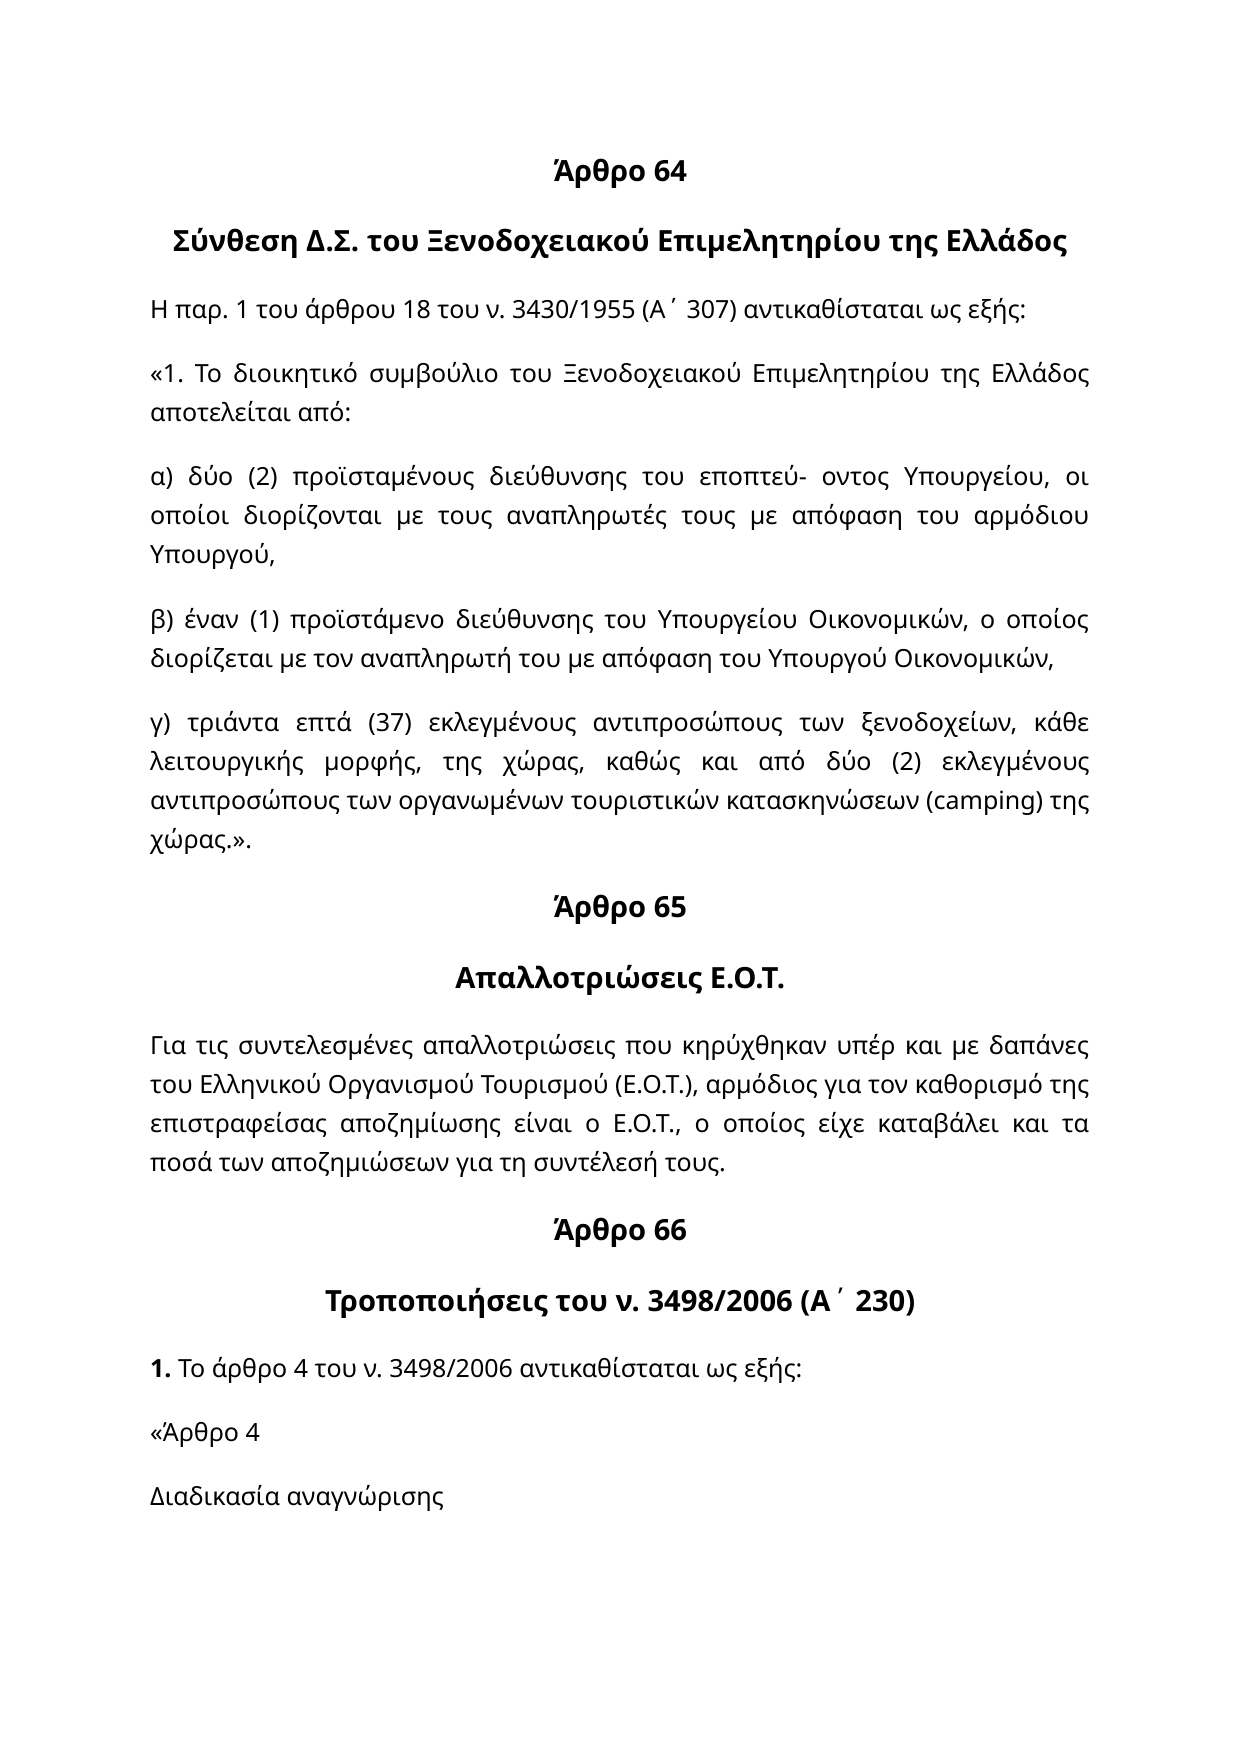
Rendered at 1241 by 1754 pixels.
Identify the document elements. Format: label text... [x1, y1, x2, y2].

subtitle Άρθρο 65 [150, 886, 1090, 926]
subtitle Σύνθεση Δ.Σ. του Ξενοδοχειακού Επιμελητηρίου της Ελλάδος [150, 221, 1090, 260]
subtitle Άρθρο 64 [150, 150, 1090, 190]
text «1. Το διοικητικό συμβούλιο του Ξενοδοχειακού Επιμελητηρίου της Ελλάδος αποτελείται από: [150, 355, 1090, 429]
text Για τις συντελεσμένες απαλλοτριώσεις που κηρύχθηκαν υπέρ και με δαπάνες του Ελληνικού Οργανισμού Τουρισμού (Ε.Ο.Τ.), αρμόδιος για τον καθορισμό της επιστραφείσας αποζημίωσης είναι ο Ε.Ο.Τ., ο οποίος είχε καταβάλει και τα ποσά των αποζημιώσεων για τη συντέλεσή τους. [150, 1027, 1090, 1179]
text Διαδικασία αναγνώρισης [150, 1479, 1090, 1513]
text β) έναν (1) προϊστάμενο διεύθυνσης του Υπουργείου Οικονομικών, ο οποίος διορίζεται με τον αναπληρωτή του με απόφαση του Υπουργού Οικονομικών, [150, 601, 1090, 674]
text «Άρθρο 4 [150, 1414, 1090, 1449]
subtitle Τροποποιήσεις του ν. 3498/2006 (Α΄ 230) [150, 1280, 1090, 1319]
text 1. Το άρθρο 4 του ν. 3498/2006 αντικαθίσταται ως εξής: [150, 1350, 1090, 1384]
text α) δύο (2) προϊσταμένους διεύθυνσης του εποπτεύ- οντος Υπουργείου, οι οποίοι διορίζονται με τους αναπληρωτές τους με απόφαση του αρμόδιου Υπουργού, [150, 459, 1090, 571]
text γ) τριάντα επτά (37) εκλεγμένους αντιπροσώπους των ξενοδοχείων, κάθε λειτουργικής μορφής, της χώρας, καθώς και από δύο (2) εκλεγμένους αντιπροσώπους των οργανωμένων τουριστικών κατασκηνώσεων (camping) της χώρας.». [150, 704, 1090, 856]
text Η παρ. 1 του άρθρου 18 του ν. 3430/1955 (Α΄ 307) αντικαθίσταται ως εξής: [150, 291, 1090, 325]
subtitle Άρθρο 66 [150, 1209, 1090, 1249]
subtitle Απαλλοτριώσεις Ε.Ο.Τ. [150, 957, 1090, 997]
